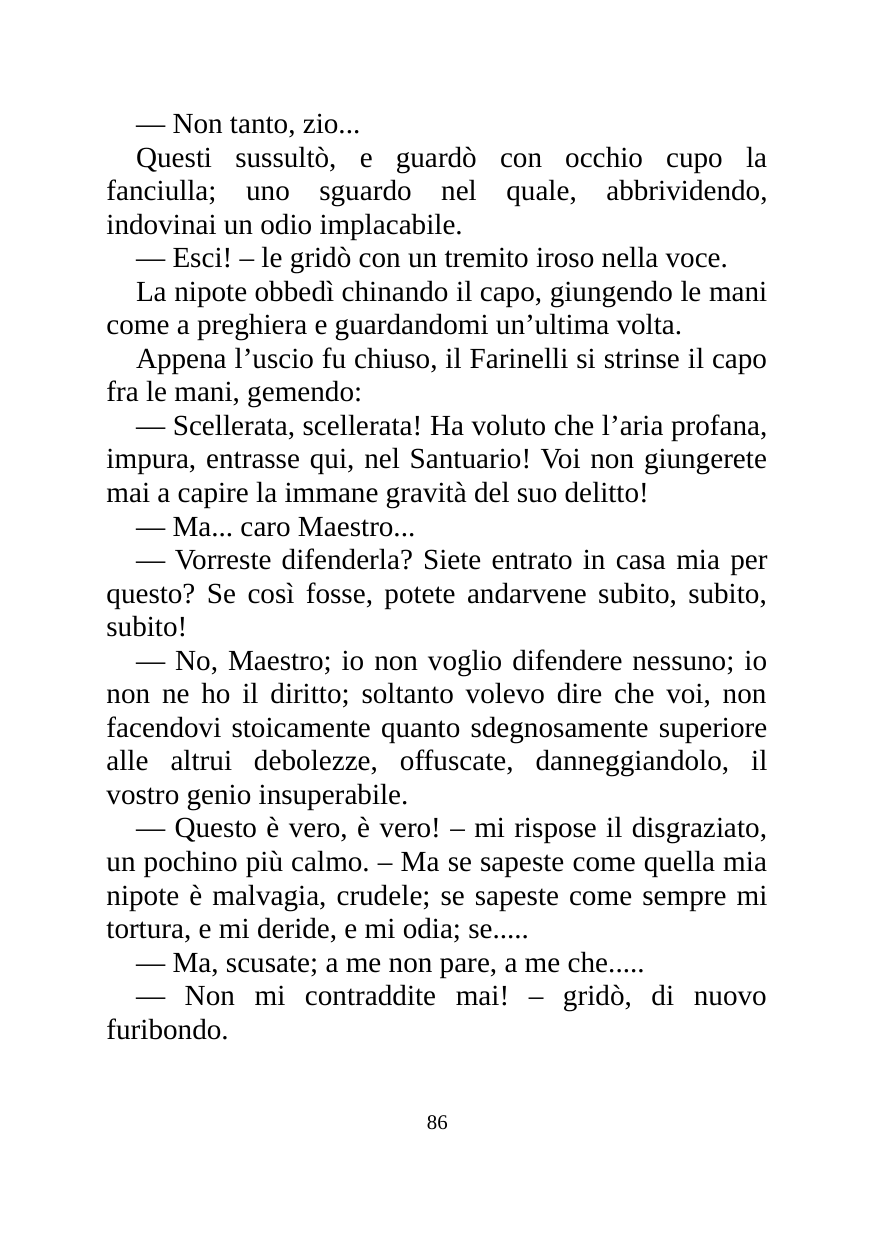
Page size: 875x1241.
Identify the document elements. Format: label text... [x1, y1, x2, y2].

text — Non tanto, zio... [106, 106, 768, 140]
text Appena l’uscio fu chiuso, il Farinelli si strinse il capo fra le mani, gemendo: [106, 341, 768, 408]
text — Vorreste difenderla? Siete entrato in casa mia per questo? Se così fosse, potete andarvene subito, subito, subito! [106, 542, 768, 643]
text La nipote obbedì chinando il capo, giungendo le mani come a preghiera e guardandomi un’ultima volta. [106, 274, 768, 341]
text Questi sussultò, e guardò con occhio cupo la fanciulla; uno sguardo nel quale, abbrividendo, indovinai un odio implacabile. [106, 140, 768, 240]
text — Questo è vero, è vero! – mi rispose il disgraziato, un pochino più calmo. – Ma se sapeste come quella mia nipote è malvagia, crudele; se sapeste come sempre mi tortura, e mi deride, e mi odia; se..... [106, 811, 768, 945]
text — Scellerata, scellerata! Ha voluto che l’aria profana, impura, entrasse qui, nel Santuario! Voi non giungerete mai a capire la immane gravità del suo delitto! [106, 408, 768, 509]
text — Ma... caro Maestro... [106, 509, 768, 542]
text — Ma, scusate; a me non pare, a me che..... [106, 945, 768, 978]
text — Esci! – le gridò con un tremito iroso nella voce. [106, 240, 768, 274]
text — No, Maestro; io non voglio difendere nessuno; io non ne ho il diritto; soltanto volevo dire che voi, non facendovi stoicamente quanto sdegnosamente superiore alle altrui debolezze, offuscate, danneggiandolo, il vostro genio insuperabile. [106, 643, 768, 811]
text — Non mi contraddite mai! – gridò, di nuovo furibondo. [106, 978, 768, 1045]
